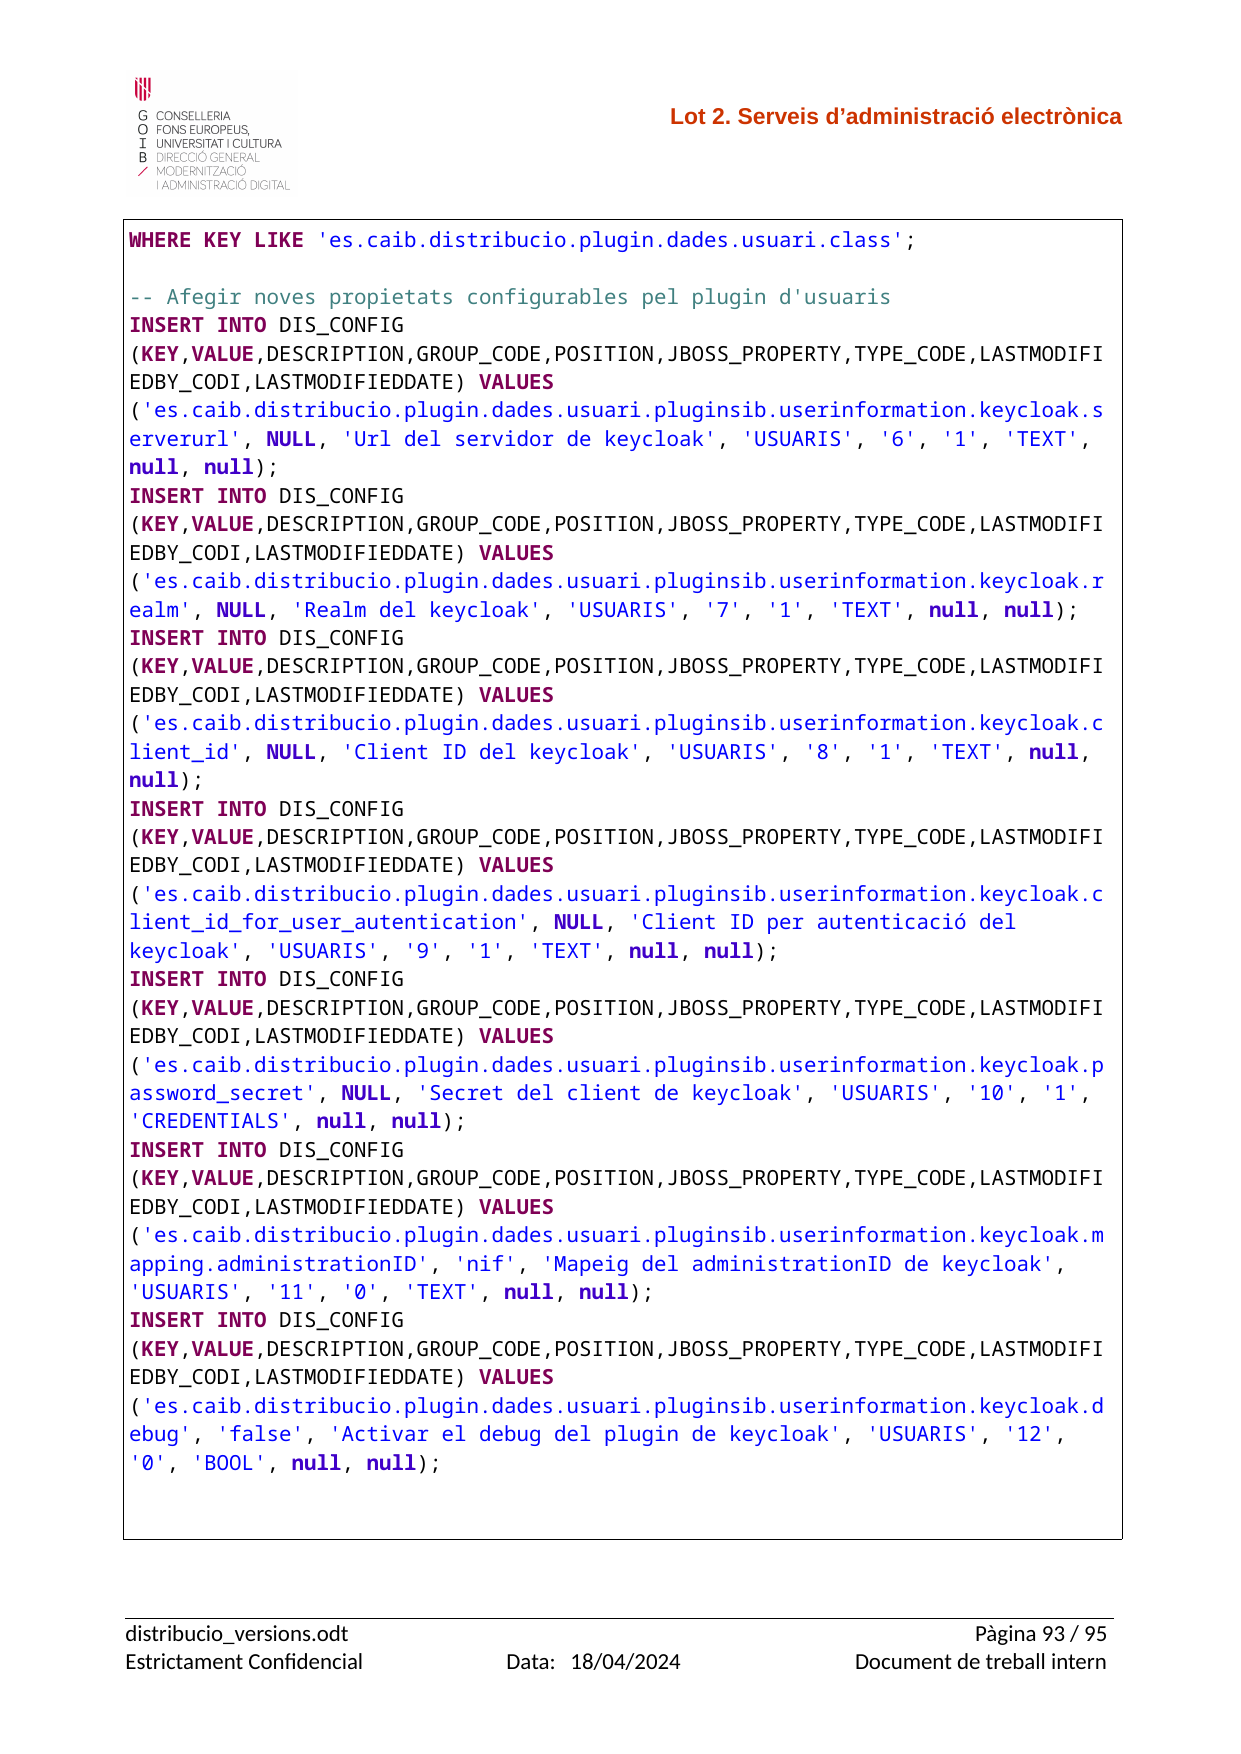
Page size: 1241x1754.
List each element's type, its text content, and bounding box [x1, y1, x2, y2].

picture [126, 70, 299, 197]
table_header WHERE KEY LIKE 'es.caib.distribucio.plugin.dades.usuari.class'; -- Afegir noves propietats configurables pel plugin d'usuaris INSERT INTO DIS_CONFIG (KEY,VALUE,DESCRIPTION,GROUP_CODE,POSITION,JBOSS_PROPERTY,TYPE_CODE,LASTMODIFIEDBY_CODI,LASTMODIFIEDDATE) VALUES ('es.caib.distribucio.plugin.dades.usuari.pluginsib.userinformation.keycloak.serverurl', NULL, 'Url del servidor de keycloak', 'USUARIS', '6', '1', 'TEXT', null, null); INSERT INTO DIS_CONFIG (KEY,VALUE,DESCRIPTION,GROUP_CODE,POSITION,JBOSS_PROPERTY,TYPE_CODE,LASTMODIFIEDBY_CODI,LASTMODIFIEDDATE) VALUES ('es.caib.distribucio.plugin.dades.usuari.pluginsib.userinformation.keycloak.realm', NULL, 'Realm del keycloak', 'USUARIS', '7', '1', 'TEXT', null, null); INSERT INTO DIS_CONFIG (KEY,VALUE,DESCRIPTION,GROUP_CODE,POSITION,JBOSS_PROPERTY,TYPE_CODE,LASTMODIFIEDBY_CODI,LASTMODIFIEDDATE) VALUES ('es.caib.distribucio.plugin.dades.usuari.pluginsib.userinformation.keycloak.client_id', NULL, 'Client ID del keycloak', 'USUARIS', '8', '1', 'TEXT', null, null); INSERT INTO DIS_CONFIG (KEY,VALUE,DESCRIPTION,GROUP_CODE,POSITION,JBOSS_PROPERTY,TYPE_CODE,LASTMODIFIEDBY_CODI,LASTMODIFIEDDATE) VALUES ('es.caib.distribucio.plugin.dades.usuari.pluginsib.userinformation.keycloak.client_id_for_user_autentication', NULL, 'Client ID per autenticació del keycloak', 'USUARIS', '9', '1', 'TEXT', null, null); INSERT INTO DIS_CONFIG (KEY,VALUE,DESCRIPTION,GROUP_CODE,POSITION,JBOSS_PROPERTY,TYPE_CODE,LASTMODIFIEDBY_CODI,LASTMODIFIEDDATE) VALUES ('es.caib.distribucio.plugin.dades.usuari.pluginsib.userinformation.keycloak.password_secret', NULL, 'Secret del client de keycloak', 'USUARIS', '10', '1', 'CREDENTIALS', null, null); INSERT INTO DIS_CONFIG (KEY,VALUE,DESCRIPTION,GROUP_CODE,POSITION,JBOSS_PROPERTY,TYPE_CODE,LASTMODIFIEDBY_CODI,LASTMODIFIEDDATE) VALUES ('es.caib.distribucio.plugin.dades.usuari.pluginsib.userinformation.keycloak.mapping.administrationID', 'nif', 'Mapeig del administrationID de keycloak', 'USUARIS', '11', '0', 'TEXT', null, null); INSERT INTO DIS_CONFIG (KEY,VALUE,DESCRIPTION,GROUP_CODE,POSITION,JBOSS_PROPERTY,TYPE_CODE,LASTMODIFIEDBY_CODI,LASTMODIFIEDDATE) VALUES ('es.caib.distribucio.plugin.dades.usuari.pluginsib.userinformation.keycloak.debug', 'false', 'Activar el debug del plugin de keycloak', 'USUARIS', '12', '0', 'BOOL', null, null); [124, 220, 1122, 1539]
